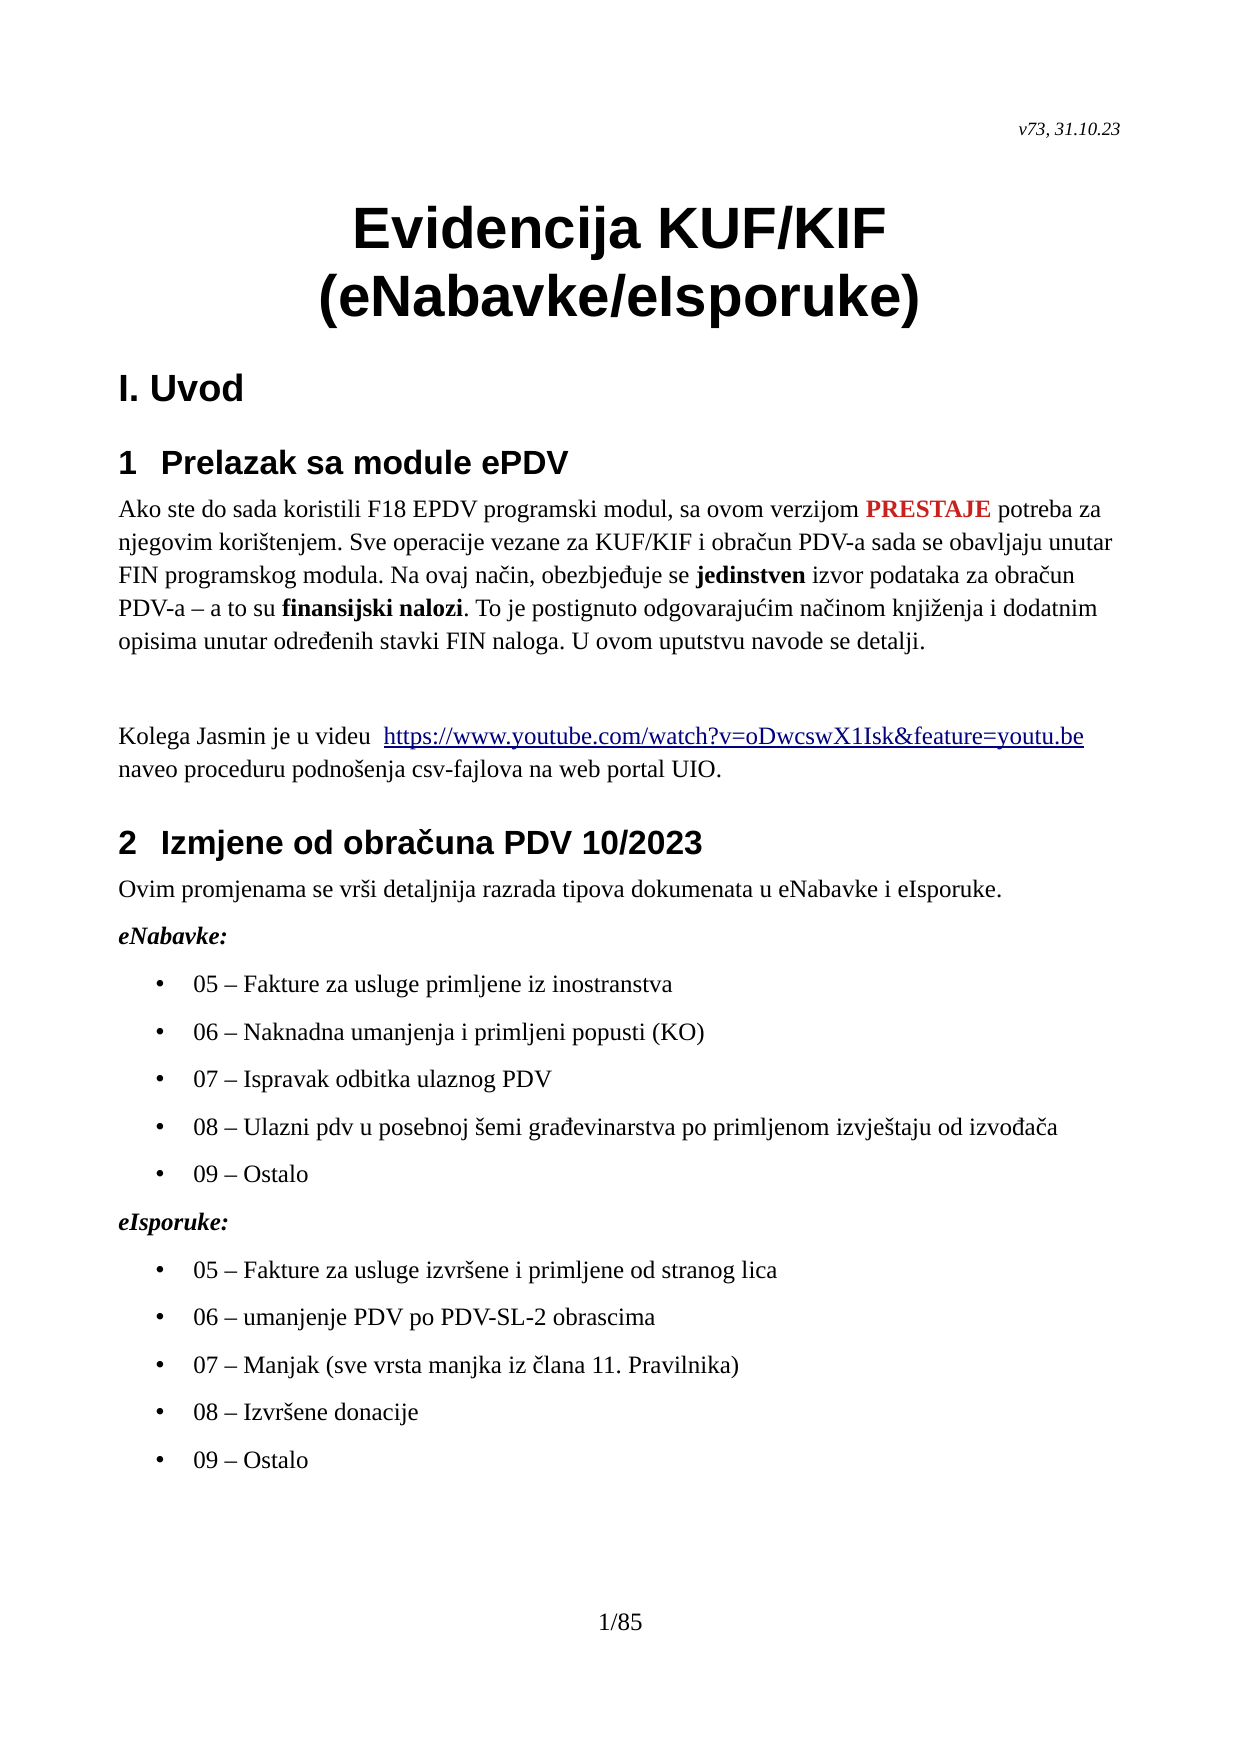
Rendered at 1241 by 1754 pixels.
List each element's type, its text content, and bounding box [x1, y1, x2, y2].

text Ovim promjenama se vrši detaljnija razrada tipova dokumenata u eNabavke i eIsporuke. [118, 874, 1122, 903]
subtitle Kolega Jasmin je u videu https://www.youtube.com/watch?v=oDwcswX1Isk&feature=youtu.be naveo proceduru podnošenja csv-fajlova na web portal UIO. [118, 721, 1122, 783]
list 08 – Izvršene donacije [156, 1397, 1122, 1426]
list 06 – umanjenje PDV po PDV-SL-2 obrascima [156, 1302, 1122, 1331]
list 06 – Naknadna umanjenja i primljeni popusti (KO) [156, 1017, 1122, 1045]
subtitle Prelazak sa module ePDV [118, 443, 1122, 481]
subtitle Ako ste do sada koristili F18 EPDV programski modul, sa ovom verzijom PRESTAJE potreba za njegovim korištenjem. Sve operacije vezane za KUF/KIF i obračun PDV-a sada se obavljaju unutar FIN programskog modula. Na ovaj način, obezbjeđuje se jedinstven izvor podataka za obračun PDV-a – a to su finansijski nalozi. To je postignuto odgovarajućim načinom knjiženja i dodatnim opisima unutar određenih stavki FIN naloga. U ovom uputstvu navode se detalji. [118, 494, 1122, 655]
subtitle I. Uvod [118, 366, 1122, 409]
list 07 – Ispravak odbitka ulaznog PDV [156, 1064, 1122, 1093]
list 09 – Ostalo [156, 1159, 1122, 1188]
list 09 – Ostalo [156, 1445, 1122, 1474]
text eNabavke: [118, 921, 1122, 950]
list 05 – Fakture za usluge izvršene i primljene od stranog lica [156, 1255, 1122, 1283]
text eIsporuke: [118, 1207, 1122, 1236]
list 08 – Ulazni pdv u posebnoj šemi građevinarstva po primljenom izvještaju od izvođača [156, 1112, 1122, 1141]
list 05 – Fakture za usluge primljene iz inostranstva [156, 969, 1122, 998]
title Evidencija KUF/KIF (eNabavke/eIsporuke) [118, 194, 1122, 328]
list 07 – Manjak (sve vrsta manjka iz člana 11. Pravilnika) [156, 1350, 1122, 1379]
subtitle Izmjene od obračuna PDV 10/2023 [118, 823, 1122, 861]
